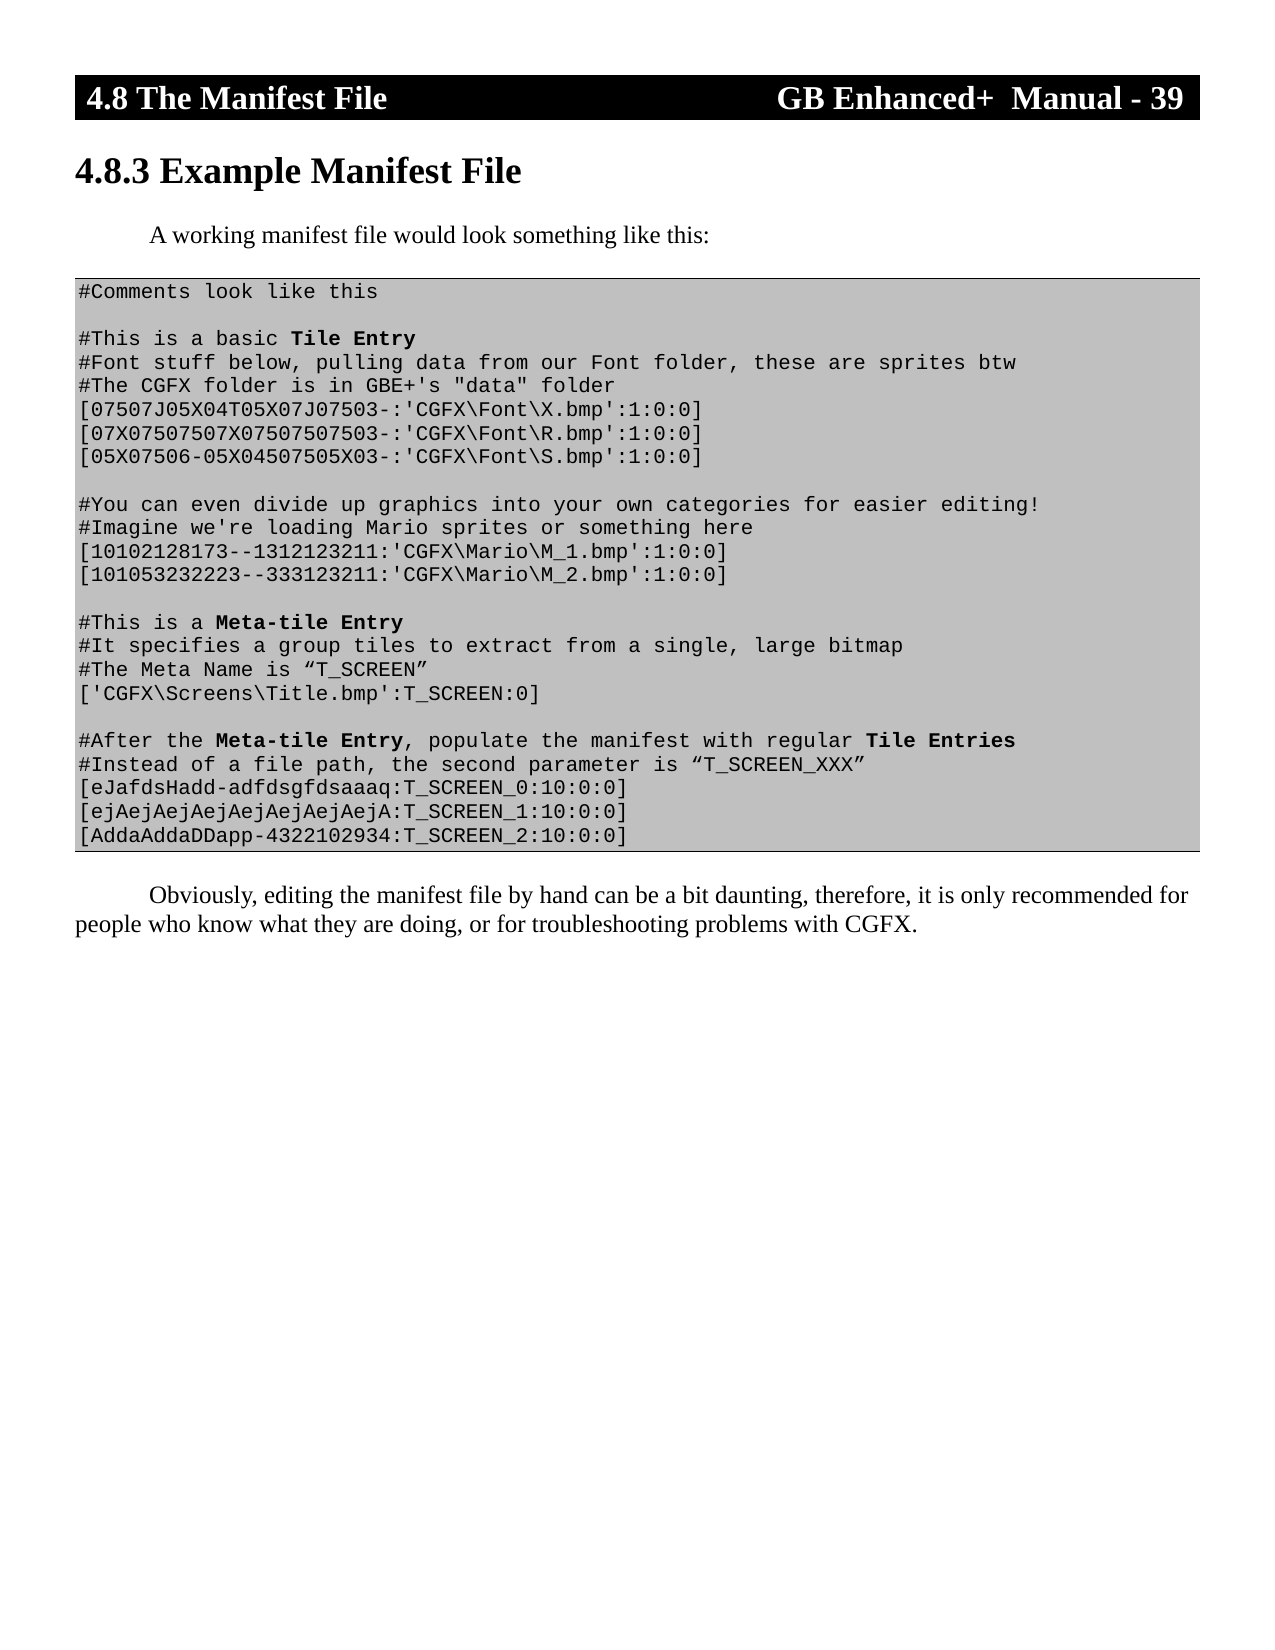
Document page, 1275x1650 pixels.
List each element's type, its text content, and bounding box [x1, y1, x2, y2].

text [eJafdsHadd-adfdsgfdsaaaq:T_SCREEN_0:10:0:0] [75, 774, 1200, 798]
text #The Meta Name is “T_SCREEN” [75, 656, 1200, 679]
text #Instead of a file path, the second parameter is “T_SCREEN_XXX” [75, 751, 1200, 774]
text #This is a basic Tile Entry [75, 325, 1200, 348]
text [10102128173--1312123211:'CGFX\Mario\M_1.bmp':1:0:0] [75, 538, 1200, 561]
text #Font stuff below, pulling data from our Font folder, these are sprites btw [75, 348, 1200, 372]
text [AddaAddaDDapp-4322102934:T_SCREEN_2:10:0:0] [75, 821, 1200, 851]
text A working manifest file would look something like this: [75, 220, 1200, 249]
text #The CGFX folder is in GBE+'s "data" folder [75, 372, 1200, 396]
text [07507J05X04T05X07J07503-:'CGFX\Font\X.bmp':1:0:0] [75, 396, 1200, 419]
text [101053232223--333123211:'CGFX\Mario\M_2.bmp':1:0:0] [75, 561, 1200, 585]
text [05X07506-05X04507505X03-:'CGFX\Font\S.bmp':1:0:0] [75, 443, 1200, 467]
text #This is a Meta-tile Entry [75, 609, 1200, 632]
text #You can even divide up graphics into your own categories for easier editing! [75, 490, 1200, 514]
text [07X07507507X07507507503-:'CGFX\Font\R.bmp':1:0:0] [75, 419, 1200, 443]
text #Comments look like this [75, 279, 1200, 301]
text [ejAejAejAejAejAejAejAejA:T_SCREEN_1:10:0:0] [75, 798, 1200, 821]
text #Imagine we're loading Mario sprites or something here [75, 514, 1200, 538]
text 4.8 The Manifest File GB Enhanced+ Manual - 39 [75, 75, 1200, 119]
text 4.8.3 Example Manifest File [75, 148, 1200, 191]
text ['CGFX\Screens\Title.bmp':T_SCREEN:0] [75, 679, 1200, 703]
text Obviously, editing the manifest file by hand can be a bit daunting, therefore, it is only recommended for people who know what they are doing, or for troubleshooting problems with CGFX. [75, 880, 1200, 938]
text #After the Meta-tile Entry, populate the manifest with regular Tile Entries [75, 727, 1200, 751]
text #It specifies a group tiles to extract from a single, large bitmap [75, 632, 1200, 656]
